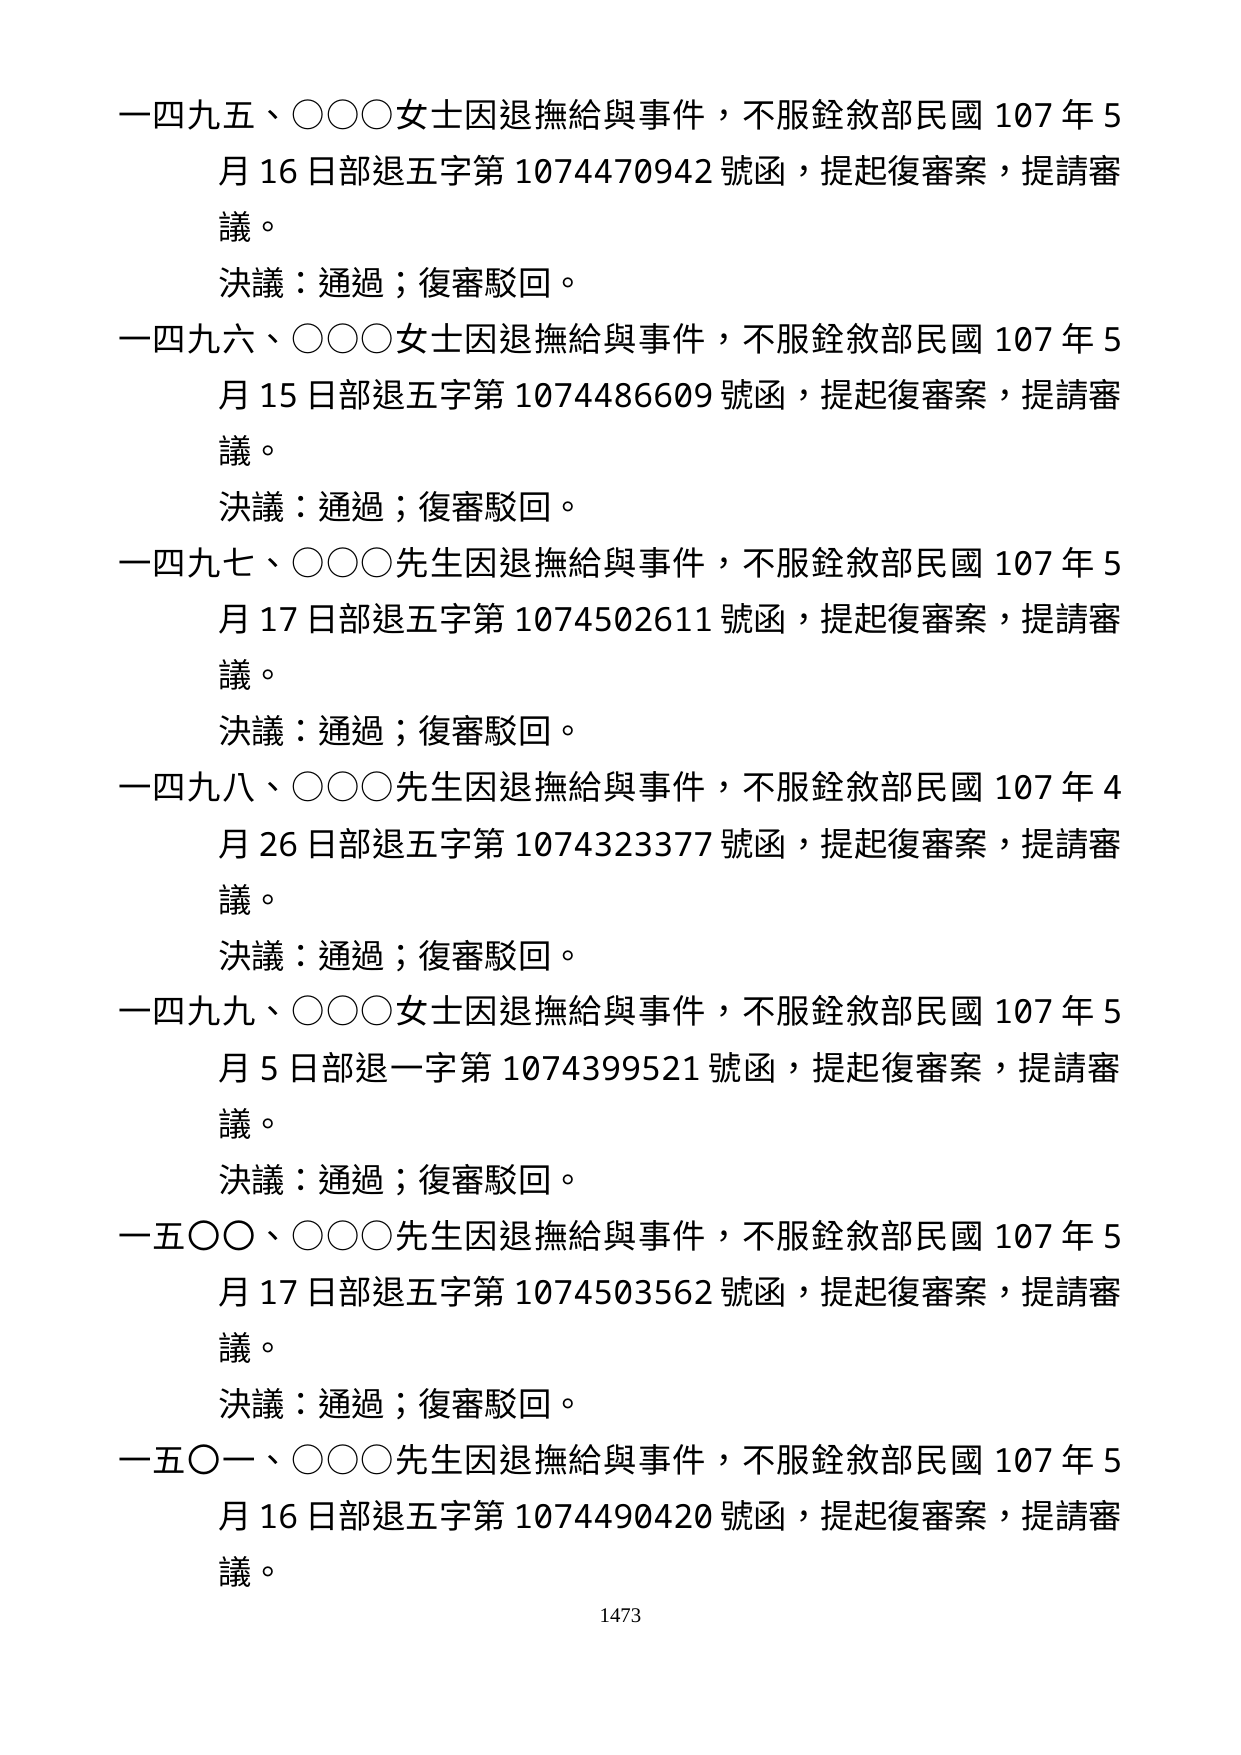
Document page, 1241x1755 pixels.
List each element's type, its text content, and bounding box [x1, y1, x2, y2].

text 一五〇一、○○○先生因退撫給與事件，不服銓敘部民國107年5月16日部退五字第1074490420號函，提起復審案，提請審議。 [118, 1434, 1122, 1594]
text 決議：通過；復審駁回。 [218, 1378, 1122, 1426]
text 決議：通過；復審駁回。 [218, 929, 1122, 978]
text 決議：通過；復審駁回。 [218, 481, 1122, 529]
text 一五〇〇、○○○先生因退撫給與事件，不服銓敘部民國107年5月17日部退五字第1074503562號函，提起復審案，提請審議。 [118, 1209, 1122, 1370]
text 決議：通過；復審駁回。 [218, 705, 1122, 753]
text 一四九六、○○○女士因退撫給與事件，不服銓敘部民國107年5月15日部退五字第1074486609號函，提起復審案，提請審議。 [118, 313, 1122, 473]
text 一四九八、○○○先生因退撫給與事件，不服銓敘部民國107年4月26日部退五字第1074323377號函，提起復審案，提請審議。 [118, 761, 1122, 922]
text 一四九五、○○○女士因退撫給與事件，不服銓敘部民國107年5月16日部退五字第1074470942號函，提起復審案，提請審議。 [118, 89, 1122, 249]
text 決議：通過；復審駁回。 [218, 1153, 1122, 1202]
text 一四九七、○○○先生因退撫給與事件，不服銓敘部民國107年5月17日部退五字第1074502611號函，提起復審案，提請審議。 [118, 537, 1122, 697]
text 決議：通過；復審駁回。 [218, 257, 1122, 305]
text 一四九九、○○○女士因退撫給與事件，不服銓敘部民國107年5月5日部退一字第1074399521號函，提起復審案，提請審議。 [118, 985, 1122, 1146]
